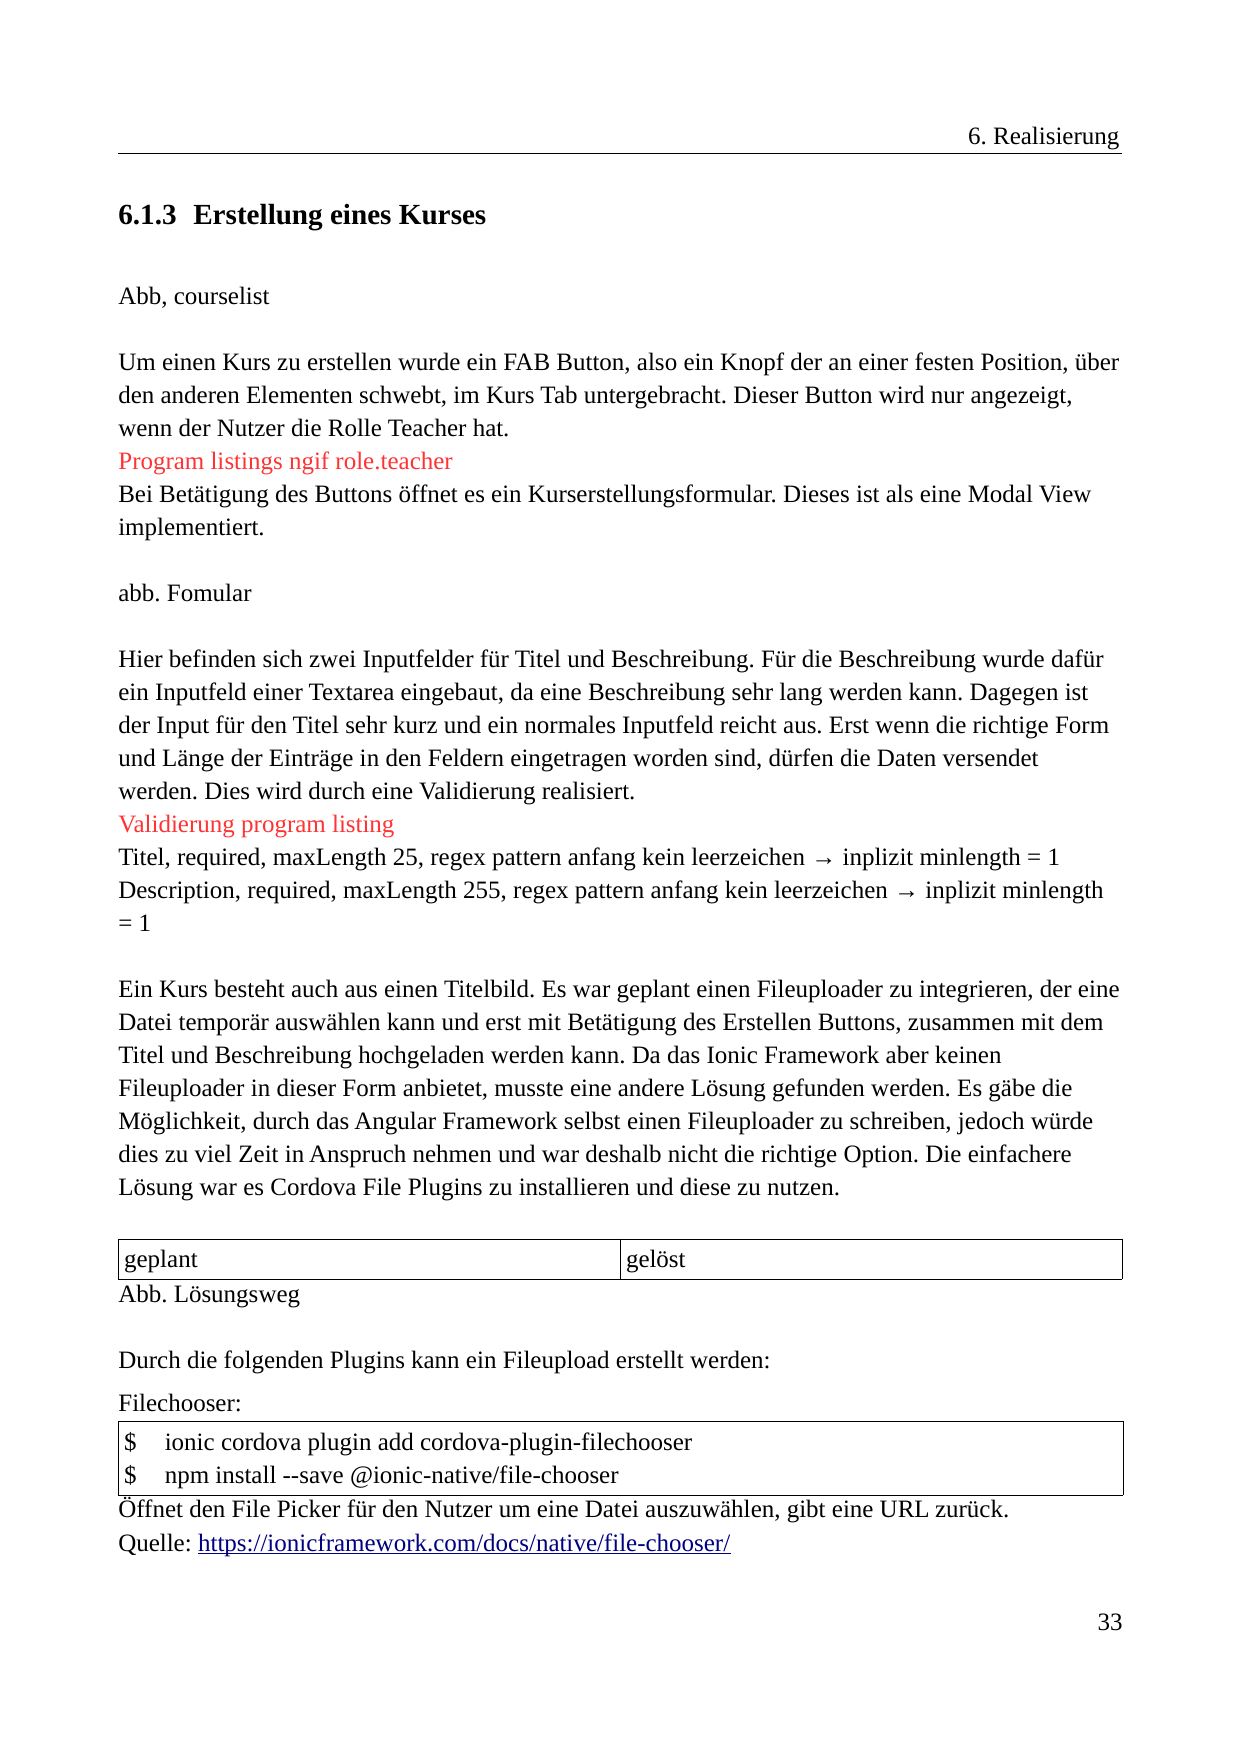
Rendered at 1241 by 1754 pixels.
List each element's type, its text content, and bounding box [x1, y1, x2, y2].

table_header ionic cordova plugin add cordova-plugin-filechooser npm install --save @ionic-native/file-chooser [159, 1422, 1123, 1494]
text Validierung program listing [118, 809, 1122, 838]
text Description, required, maxLength 255, regex pattern anfang kein leerzeichen → inplizit minlength = 1 [118, 875, 1122, 937]
text Quelle: https://ionicframework.com/docs/native/file-chooser/ [118, 1528, 1122, 1556]
text Abb. Lösungsweg [118, 1280, 1122, 1308]
table_header gelöst [621, 1240, 1122, 1279]
text Öffnet den File Picker für den Nutzer um eine Datei auszuwählen, gibt eine URL zurück. [118, 1496, 1122, 1523]
text Durch die folgenden Plugins kann ein Fileupload erstellt werden: [118, 1345, 1122, 1374]
table_header $ $ [119, 1422, 159, 1494]
subtitle Erstellung eines Kurses [118, 197, 1122, 230]
text Titel, required, maxLength 25, regex pattern anfang kein leerzeichen → inplizit minlength = 1 [118, 842, 1122, 871]
table_header geplant [119, 1240, 620, 1279]
text Program listings ngif role.teacher [118, 446, 1122, 475]
text Um einen Kurs zu erstellen wurde ein FAB Button, also ein Knopf der an einer festen Position, über den anderen Elementen schwebt, im Kurs Tab untergebracht. Dieser Button wird nur angezeigt, wenn der Nutzer die Rolle Teacher hat. [118, 347, 1122, 442]
text Abb, courselist [118, 281, 1122, 310]
text Bei Betätigung des Buttons öffnet es ein Kurserstellungsformular. Dieses ist als eine Modal View implementiert. [118, 479, 1122, 541]
text Hier befinden sich zwei Inputfelder für Titel und Beschreibung. Für die Beschreibung wurde dafür ein Inputfeld einer Textarea eingebaut, da eine Beschreibung sehr lang werden kann. Dagegen ist der Input für den Titel sehr kurz und ein normales Inputfeld reicht aus. Erst wenn die richtige Form und Länge der Einträge in den Feldern eingetragen worden sind, dürfen die Daten versendet werden. Dies wird durch eine Validierung realisiert. [118, 644, 1122, 805]
text Filechooser: [118, 1388, 1122, 1417]
text abb. Fomular [118, 578, 1122, 607]
text Ein Kurs besteht auch aus einen Titelbild. Es war geplant einen Fileuploader zu integrieren, der eine Datei temporär auswählen kann und erst mit Betätigung des Erstellen Buttons, zusammen mit dem Titel und Beschreibung hochgeladen werden kann. Da das Ionic Framework aber keinen Fileuploader in dieser Form anbietet, musste eine andere Lösung gefunden werden. Es gäbe die Möglichkeit, durch das Angular Framework selbst einen Fileuploader zu schreiben, jedoch würde dies zu viel Zeit in Anspruch nehmen und war deshalb nicht die richtige Option. Die einfachere Lösung war es Cordova File Plugins zu installieren und diese zu nutzen. [118, 974, 1122, 1201]
